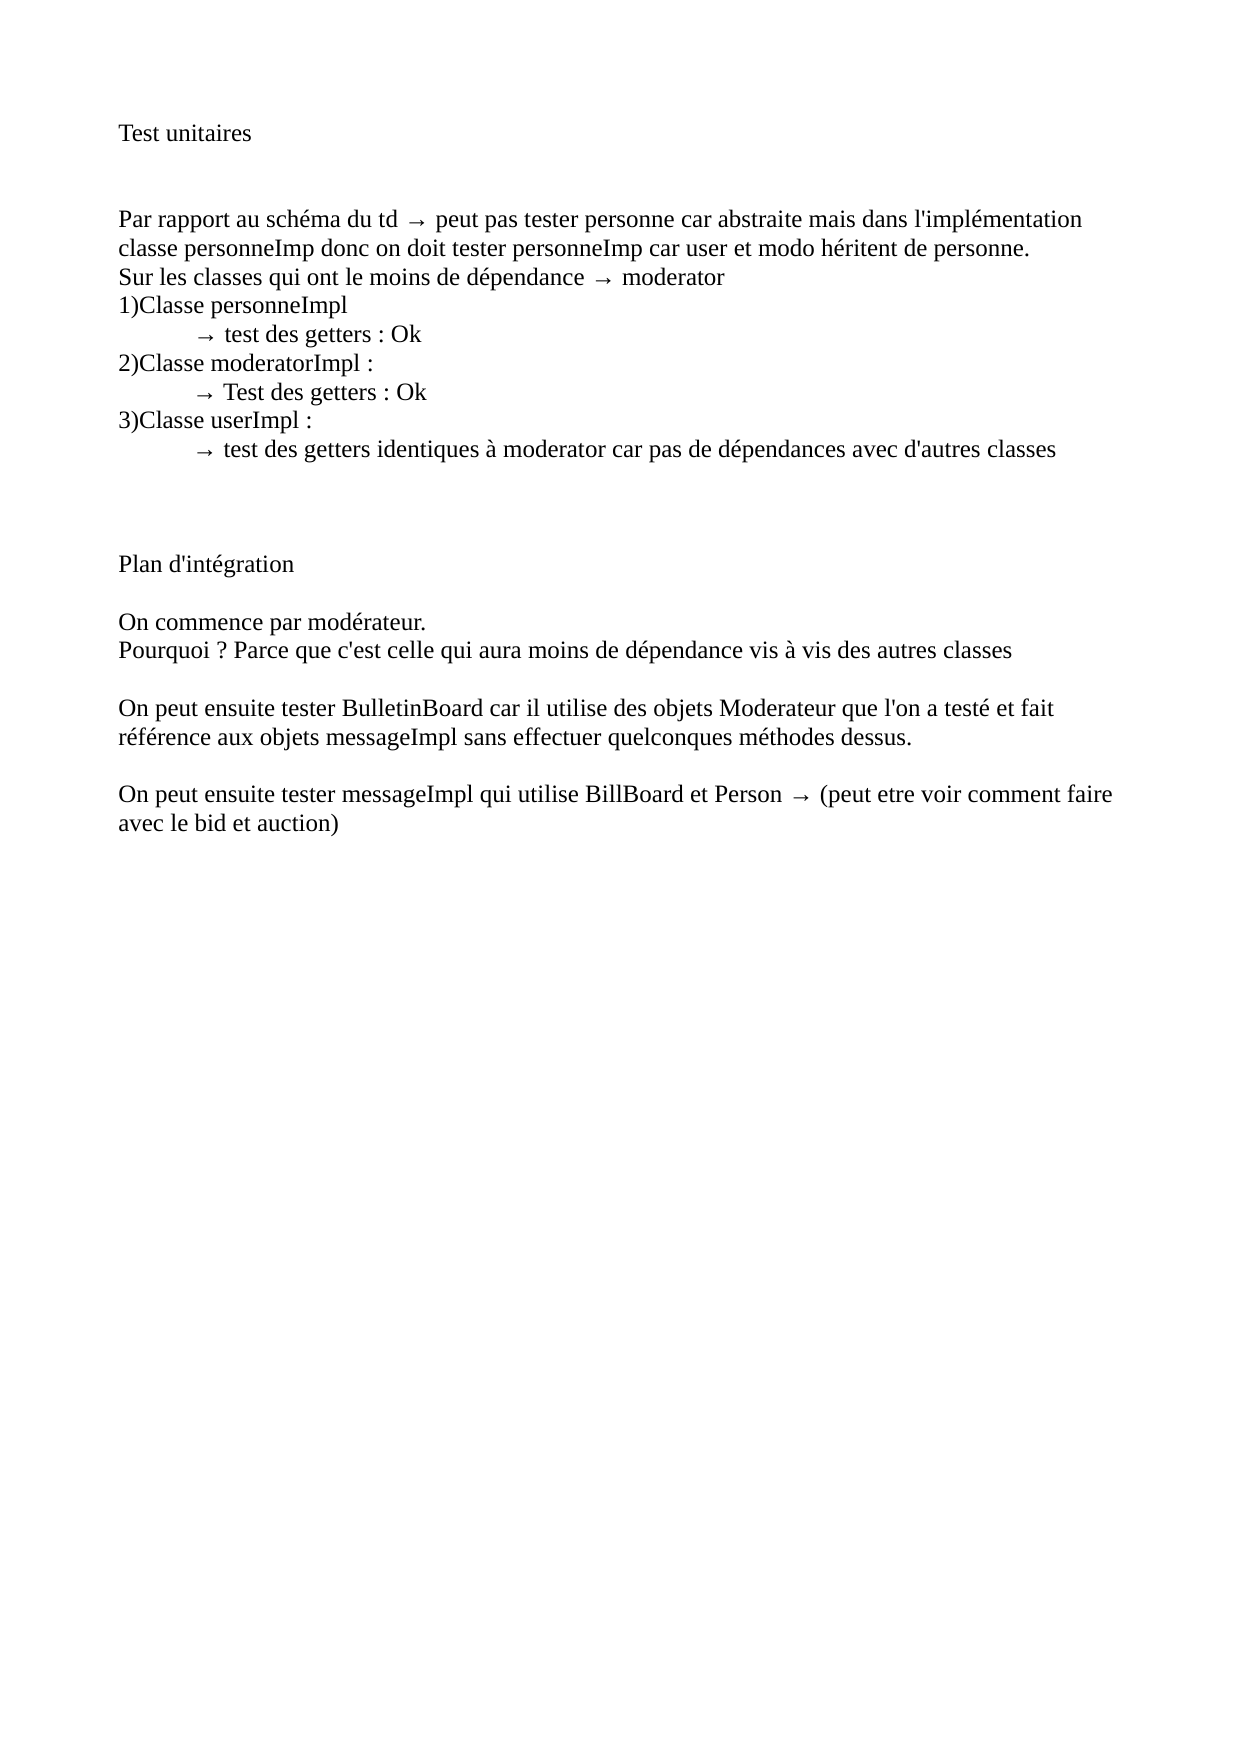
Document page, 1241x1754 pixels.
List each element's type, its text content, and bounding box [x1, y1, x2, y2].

text Pourquoi ? Parce que c'est celle qui aura moins de dépendance vis à vis des autres classes [118, 636, 1122, 664]
text Sur les classes qui ont le moins de dépendance → moderator [118, 262, 1122, 291]
text On commence par modérateur. [118, 607, 1122, 636]
text Plan d'intégration [118, 549, 1122, 578]
text 2)Classe moderatorImpl : [118, 348, 1122, 377]
text Test unitaires [118, 118, 1122, 147]
text On peut ensuite tester messageImpl qui utilise BillBoard et Person → (peut etre voir comment faire avec le bid et auction) [118, 779, 1122, 837]
list → test des getters : Ok [156, 319, 1122, 348]
text On peut ensuite tester BulletinBoard car il utilise des objets Moderateur que l'on a testé et fait référence aux objets messageImpl sans effectuer quelconques méthodes dessus. [118, 693, 1122, 751]
text → test des getters identiques à moderator car pas de dépendances avec d'autres classes [118, 434, 1122, 463]
text Par rapport au schéma du td → peut pas tester personne car abstraite mais dans l'implémentation classe personneImp donc on doit tester personneImp car user et modo héritent de personne. [118, 204, 1122, 262]
text → Test des getters : Ok [118, 377, 1122, 406]
text 3)Classe userImpl : [118, 406, 1122, 434]
text 1)Classe personneImpl [118, 291, 1122, 319]
